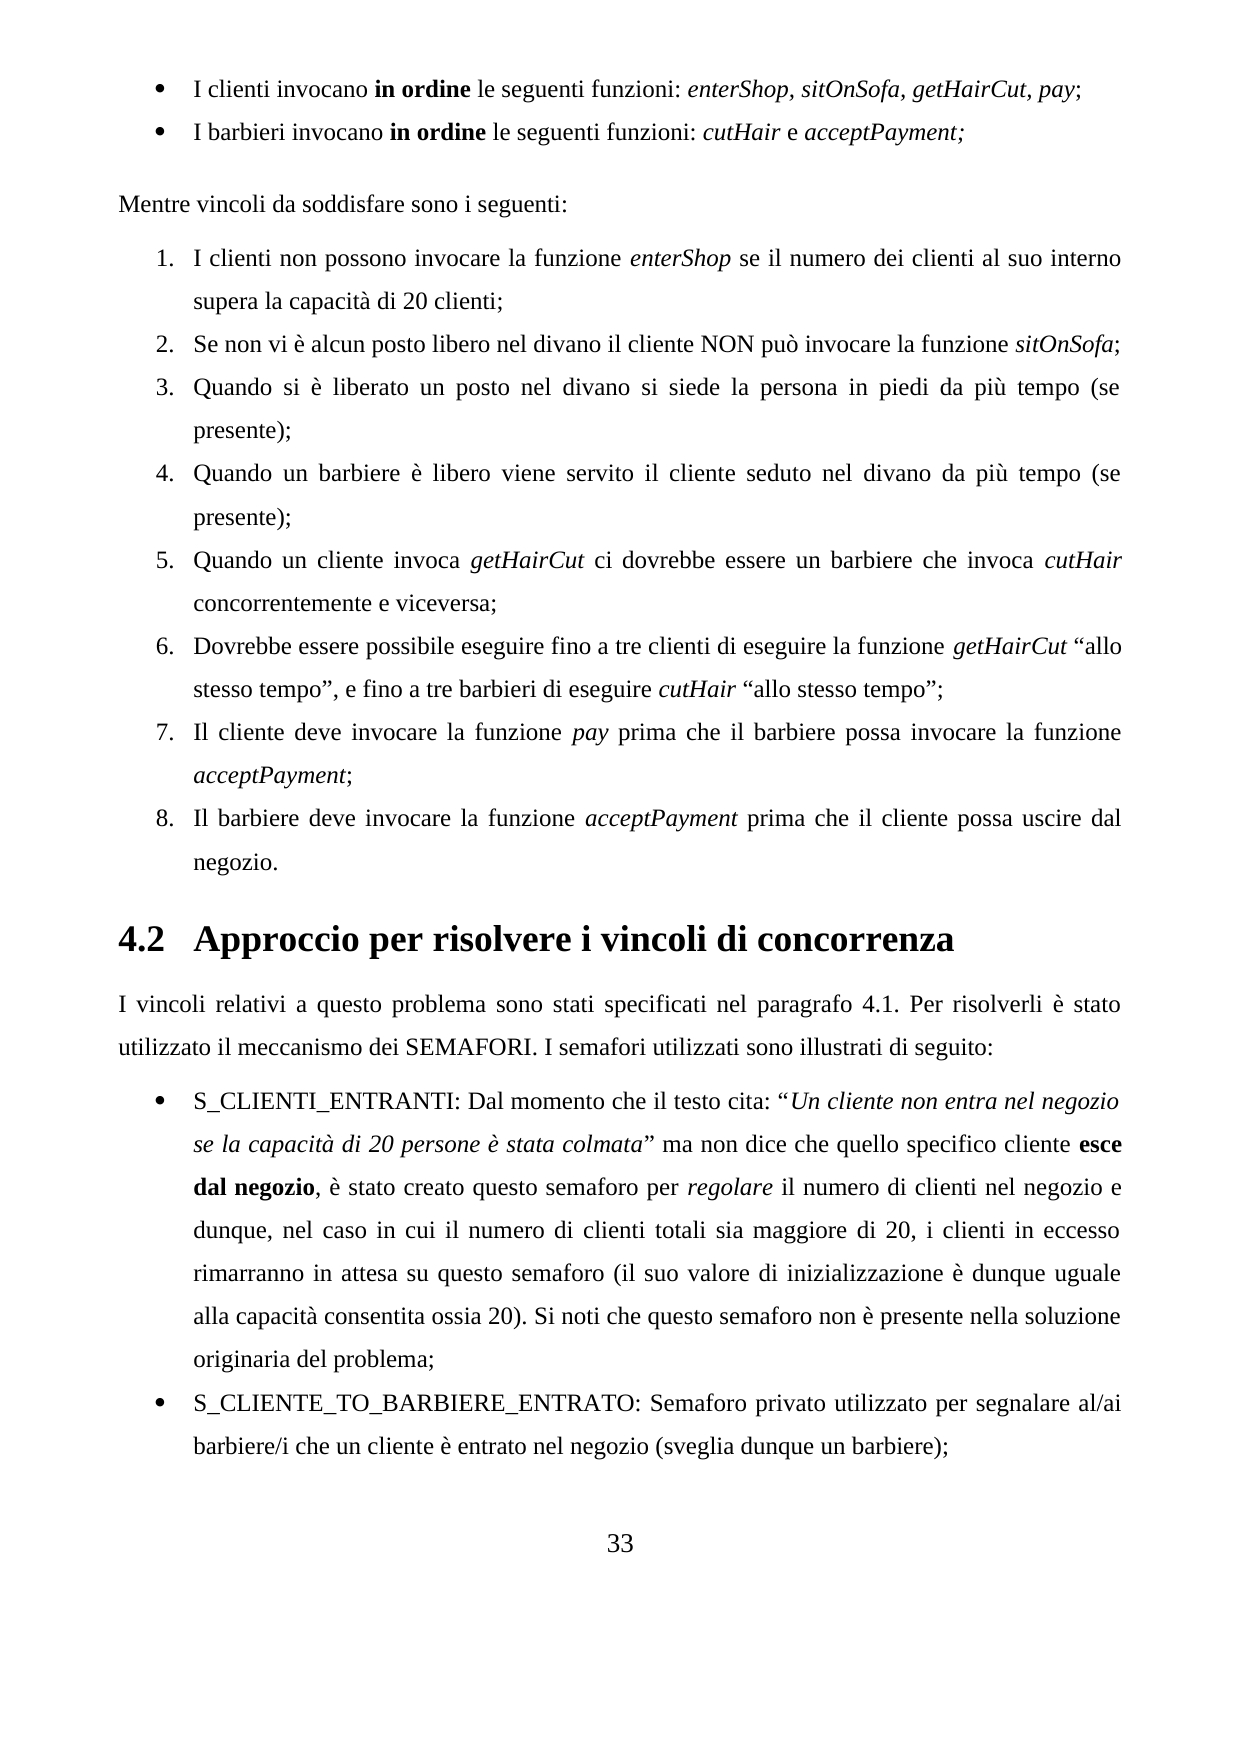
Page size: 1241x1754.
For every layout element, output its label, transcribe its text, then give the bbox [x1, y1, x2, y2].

list S_CLIENTE_TO_BARBIERE_ENTRATO: Semaforo privato utilizzato per segnalare al/ai barbiere/i che un cliente è entrato nel negozio (sveglia dunque un barbiere); [156, 1388, 1122, 1459]
text I vincoli relativi a questo problema sono stati specificati nel paragrafo 4.1. Per risolverli è stato utilizzato il meccanismo dei SEMAFORI. I semafori utilizzati sono illustrati di seguito: [118, 989, 1122, 1061]
list Il cliente deve invocare la funzione pay prima che il barbiere possa invocare la funzione acceptPayment; [156, 717, 1122, 789]
list Il barbiere deve invocare la funzione acceptPayment prima che il cliente possa uscire dal negozio. [156, 803, 1122, 875]
text Mentre vincoli da soddisfare sono i seguenti: [118, 189, 1122, 218]
list Approccio per risolvere i vincoli di concorrenza [118, 917, 1122, 960]
list Quando un cliente invoca getHairCut ci dovrebbe essere un barbiere che invoca cutHair concorrentemente e viceversa; [156, 545, 1122, 617]
list I barbieri invocano in ordine le seguenti funzioni: cutHair e acceptPayment; [156, 117, 1122, 146]
list I clienti invocano in ordine le seguenti funzioni: enterShop, sitOnSofa, getHairCut, pay; [156, 74, 1122, 103]
list Quando un barbiere è libero viene servito il cliente seduto nel divano da più tempo (se presente); [156, 458, 1122, 530]
list I clienti non possono invocare la funzione enterShop se il numero dei clienti al suo interno supera la capacità di 20 clienti; [156, 243, 1122, 315]
list Se non vi è alcun posto libero nel divano il cliente NON può invocare la funzione sitOnSofa; [156, 329, 1122, 358]
list Quando si è liberato un posto nel divano si siede la persona in piedi da più tempo (se presente); [156, 372, 1122, 444]
list S_CLIENTI_ENTRANTI: Dal momento che il testo cita: “Un cliente non entra nel negozio se la capacità di 20 persone è stata colmata” ma non dice che quello specifico cliente esce dal negozio, è stato creato questo semaforo per regolare il numero di clienti nel negozio e dunque, nel caso in cui il numero di clienti totali sia maggiore di 20, i clienti in eccesso rimarranno in attesa su questo semaforo (il suo valore di inizializzazione è dunque uguale alla capacità consentita ossia 20). Si noti che questo semaforo non è presente nella soluzione originaria del problema; [156, 1086, 1122, 1373]
list Dovrebbe essere possibile eseguire fino a tre clienti di eseguire la funzione getHairCut “allo stesso tempo”, e fino a tre barbieri di eseguire cutHair “allo stesso tempo”; [156, 631, 1122, 703]
